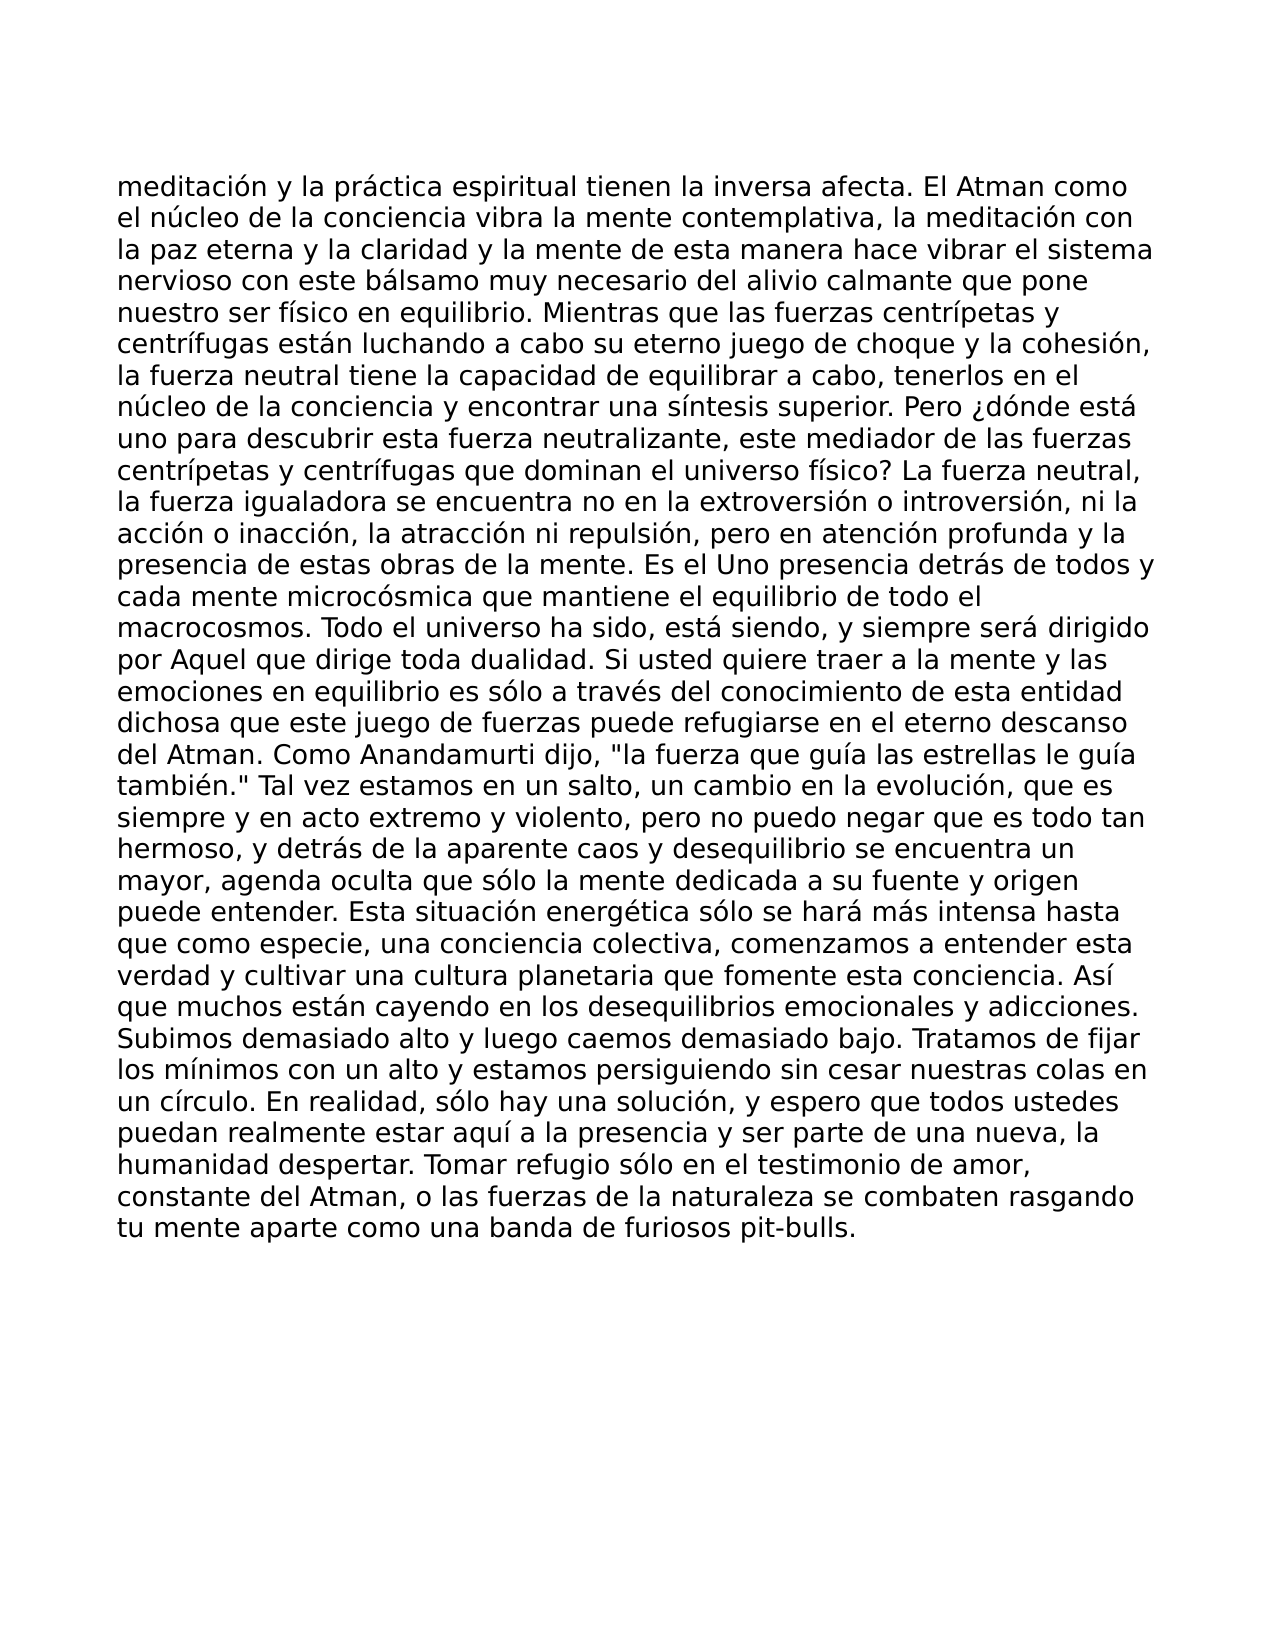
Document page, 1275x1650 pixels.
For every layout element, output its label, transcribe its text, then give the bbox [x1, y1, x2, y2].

text meditación y la práctica espiritual tienen la inversa afecta. El Atman como el núcleo de la conciencia vibra la mente contemplativa, la meditación con la paz eterna y la claridad y la mente de esta manera hace vibrar el sistema nervioso con este bálsamo muy necesario del alivio calmante que pone nuestro ser físico en equilibrio. Mientras que las fuerzas centrípetas y centrífugas están luchando a cabo su eterno juego de choque y la cohesión, la fuerza neutral tiene la capacidad de equilibrar a cabo, tenerlos en el núcleo de la conciencia y encontrar una síntesis superior. Pero ¿dónde está uno para descubrir esta fuerza neutralizante, este mediador de las fuerzas centrípetas y centrífugas que dominan el universo físico? La fuerza neutral, la fuerza igualadora se encuentra no en la extroversión o introversión, ni la acción o inacción, la atracción ni repulsión, pero en atención profunda y la presencia de estas obras de la mente. Es el Uno presencia detrás de todos y cada mente microcósmica que mantiene el equilibrio de todo el macrocosmos. Todo el universo ha sido, está siendo, y siempre será dirigido por Aquel que dirige toda dualidad. Si usted quiere traer a la mente y las emociones en equilibrio es sólo a través del conocimiento de esta entidad dichosa que este juego de fuerzas puede refugiarse en el eterno descanso del Atman. Como Anandamurti dijo, "la fuerza que guía las estrellas le guía también." Tal vez estamos en un salto, un cambio en la evolución, que es siempre y en acto extremo y violento, pero no puedo negar que es todo tan hermoso, y detrás de la aparente caos y desequilibrio se encuentra un mayor, agenda oculta que sólo la mente dedicada a su fuente y origen puede entender. Esta situación energética sólo se hará más intensa hasta que como especie, una conciencia colectiva, comenzamos a entender esta verdad y cultivar una cultura planetaria que fomente esta conciencia. Así que muchos están cayendo en los desequilibrios emocionales y adicciones. Subimos demasiado alto y luego caemos demasiado bajo. Tratamos de fijar los mínimos con un alto y estamos persiguiendo sin cesar nuestras colas en un círculo. En realidad, sólo hay una solución, y espero que todos ustedes puedan realmente estar aquí a la presencia y ser parte de una nueva, la humanidad despertar. Tomar refugio sólo en el testimonio de amor, constante del Atman, o las fuerzas de la naturaleza se combaten rasgando tu mente aparte como una banda de furiosos pit-bulls. [117, 171, 1158, 1244]
